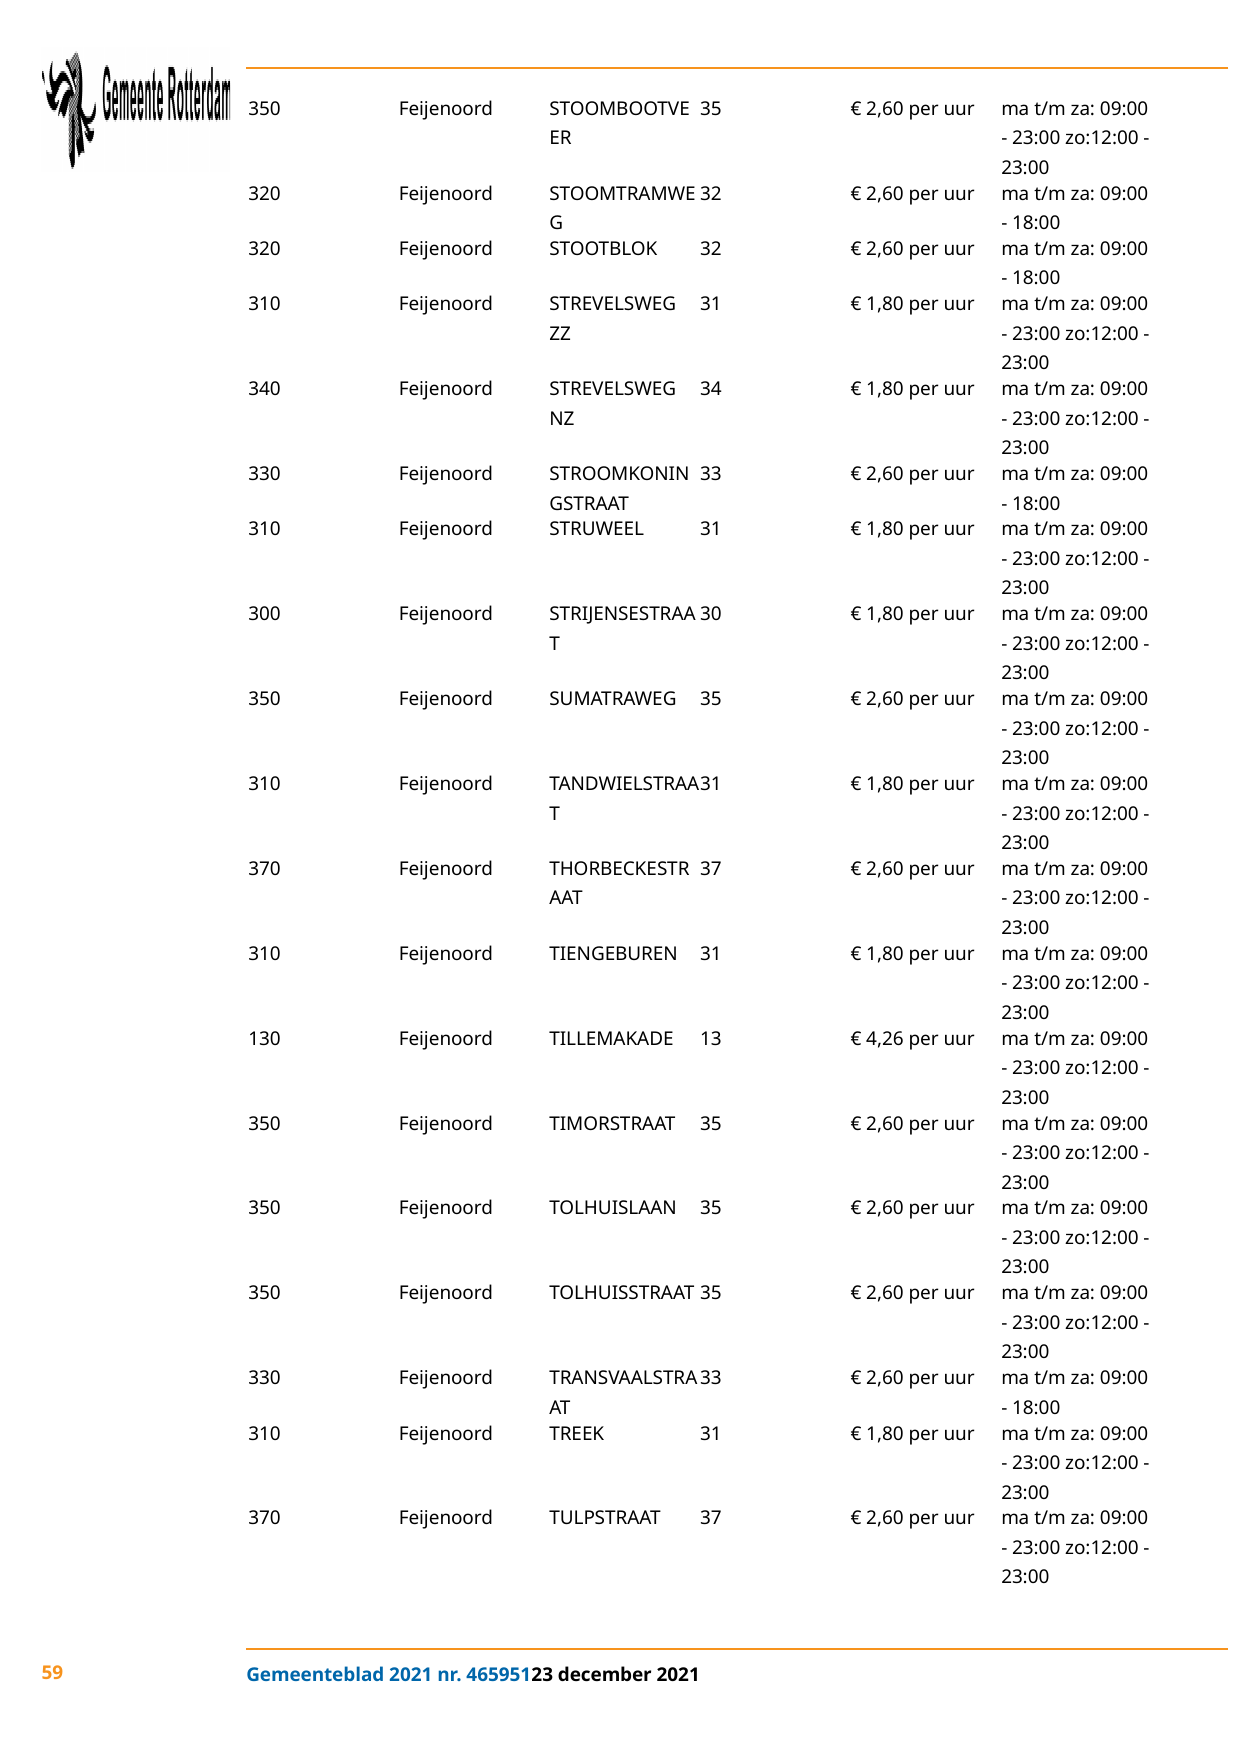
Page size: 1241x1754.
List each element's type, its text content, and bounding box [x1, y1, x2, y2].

table_cell € 2,60 per uur [850, 180, 1001, 235]
table_cell 350 [248, 1280, 398, 1364]
table_cell 33 [700, 460, 850, 515]
table_cell € 1,80 per uur [850, 770, 1001, 855]
table_cell Feijenoord [399, 1505, 549, 1589]
table_cell Feijenoord [399, 855, 549, 940]
table_cell Feijenoord [399, 770, 549, 855]
table_cell 34 [700, 375, 850, 460]
table_cell 35 [700, 1280, 850, 1364]
table_cell 33 [700, 1364, 850, 1420]
table_cell 350 [248, 95, 398, 180]
table_cell 30 [700, 600, 850, 685]
table_cell € 2,60 per uur [850, 1110, 1001, 1194]
table_cell TREEK [549, 1420, 700, 1504]
table_cell € 2,60 per uur [850, 855, 1001, 940]
table_cell 31 [700, 770, 850, 855]
table_cell TILLEMAKADE [549, 1025, 700, 1110]
table_cell 340 [248, 375, 398, 460]
picture [41, 47, 231, 172]
table_cell € 2,60 per uur [850, 685, 1001, 770]
table_cell 32 [700, 180, 850, 235]
table_cell TULPSTRAAT [549, 1505, 700, 1589]
table_cell 320 [248, 235, 398, 290]
table_cell 350 [248, 685, 398, 770]
table_cell 310 [248, 940, 398, 1025]
table_cell ma t/m za: 09:00 - 23:00 zo:12:00 - 23:00 [1001, 1420, 1152, 1504]
table_cell Feijenoord [399, 95, 549, 180]
table_cell 13 [700, 1025, 850, 1110]
table_cell € 2,60 per uur [850, 1280, 1001, 1364]
table_cell 350 [248, 1195, 398, 1279]
table_cell Feijenoord [399, 1195, 549, 1279]
table_cell 32 [700, 235, 850, 290]
table_cell Feijenoord [399, 685, 549, 770]
table_cell TANDWIELSTRAAT [549, 770, 700, 855]
table_cell ma t/m za: 09:00 - 23:00 zo:12:00 - 23:00 [1001, 1195, 1152, 1279]
table_cell ma t/m za: 09:00 - 23:00 zo:12:00 - 23:00 [1001, 685, 1152, 770]
table_cell ma t/m za: 09:00 - 23:00 zo:12:00 - 23:00 [1001, 600, 1152, 685]
table_cell STOOMTRAMWEG [549, 180, 700, 235]
table_cell TIENGEBUREN [549, 940, 700, 1025]
table_cell ma t/m za: 09:00 - 18:00 [1001, 1364, 1152, 1420]
table_cell Feijenoord [399, 1110, 549, 1194]
table_cell STOOTBLOK [549, 235, 700, 290]
table_cell 31 [700, 515, 850, 600]
table_cell Feijenoord [399, 180, 549, 235]
table_cell € 2,60 per uur [850, 235, 1001, 290]
table_cell Feijenoord [399, 515, 549, 600]
table_cell Feijenoord [399, 1280, 549, 1364]
table_cell ma t/m za: 09:00 - 23:00 zo:12:00 - 23:00 [1001, 940, 1152, 1025]
table_cell 310 [248, 515, 398, 600]
table_cell Feijenoord [399, 375, 549, 460]
table_cell € 2,60 per uur [850, 1364, 1001, 1420]
table_cell 130 [248, 1025, 398, 1110]
table_cell 31 [700, 940, 850, 1025]
table_cell TOLHUISLAAN [549, 1195, 700, 1279]
table_cell STREVELSWEG ZZ [549, 290, 700, 375]
table_cell 370 [248, 1505, 398, 1589]
table_cell 35 [700, 1195, 850, 1279]
table_cell ma t/m za: 09:00 - 23:00 zo:12:00 - 23:00 [1001, 95, 1152, 180]
table_cell 31 [700, 290, 850, 375]
table_cell 35 [700, 1110, 850, 1194]
table_cell STROOMKONINGSTRAAT [549, 460, 700, 515]
table_cell STRUWEEL [549, 515, 700, 600]
table_cell Feijenoord [399, 290, 549, 375]
table_cell 330 [248, 460, 398, 515]
table_cell 35 [700, 685, 850, 770]
table_cell 31 [700, 1420, 850, 1504]
table_cell 35 [700, 95, 850, 180]
table_cell € 1,80 per uur [850, 600, 1001, 685]
table_cell ma t/m za: 09:00 - 18:00 [1001, 460, 1152, 515]
table_cell € 2,60 per uur [850, 1505, 1001, 1589]
table_cell 320 [248, 180, 398, 235]
table_cell Feijenoord [399, 1364, 549, 1420]
table_cell € 2,60 per uur [850, 460, 1001, 515]
table_cell ma t/m za: 09:00 - 18:00 [1001, 180, 1152, 235]
table_cell ma t/m za: 09:00 - 23:00 zo:12:00 - 23:00 [1001, 290, 1152, 375]
table_cell Feijenoord [399, 940, 549, 1025]
table_cell € 4,26 per uur [850, 1025, 1001, 1110]
table_cell ma t/m za: 09:00 - 23:00 zo:12:00 - 23:00 [1001, 855, 1152, 940]
table_cell € 2,60 per uur [850, 95, 1001, 180]
table_cell 37 [700, 855, 850, 940]
table_cell ma t/m za: 09:00 - 23:00 zo:12:00 - 23:00 [1001, 1505, 1152, 1589]
table_cell € 1,80 per uur [850, 1420, 1001, 1504]
table_cell ma t/m za: 09:00 - 23:00 zo:12:00 - 23:00 [1001, 1110, 1152, 1194]
table_cell € 1,80 per uur [850, 515, 1001, 600]
table_cell ma t/m za: 09:00 - 23:00 zo:12:00 - 23:00 [1001, 770, 1152, 855]
table_cell € 1,80 per uur [850, 375, 1001, 460]
table_cell Feijenoord [399, 600, 549, 685]
table_cell 300 [248, 600, 398, 685]
table_cell ma t/m za: 09:00 - 23:00 zo:12:00 - 23:00 [1001, 515, 1152, 600]
table_cell THORBECKESTRAAT [549, 855, 700, 940]
table_cell STREVELSWEG NZ [549, 375, 700, 460]
table_cell 310 [248, 1420, 398, 1504]
table_cell Feijenoord [399, 235, 549, 290]
table_cell ma t/m za: 09:00 - 23:00 zo:12:00 - 23:00 [1001, 1025, 1152, 1110]
table_cell STRIJENSESTRAAT [549, 600, 700, 685]
table_cell TIMORSTRAAT [549, 1110, 700, 1194]
table_cell ma t/m za: 09:00 - 23:00 zo:12:00 - 23:00 [1001, 1280, 1152, 1364]
table_cell TRANSVAALSTRAAT [549, 1364, 700, 1420]
table_cell ma t/m za: 09:00 - 18:00 [1001, 235, 1152, 290]
table_cell € 1,80 per uur [850, 940, 1001, 1025]
table_cell 37 [700, 1505, 850, 1589]
table_cell ma t/m za: 09:00 - 23:00 zo:12:00 - 23:00 [1001, 375, 1152, 460]
table_cell 330 [248, 1364, 398, 1420]
table_cell Feijenoord [399, 1025, 549, 1110]
table_cell Feijenoord [399, 1420, 549, 1504]
table_cell 350 [248, 1110, 398, 1194]
table_cell SUMATRAWEG [549, 685, 700, 770]
table_cell € 1,80 per uur [850, 290, 1001, 375]
table_cell Feijenoord [399, 460, 549, 515]
table_cell € 2,60 per uur [850, 1195, 1001, 1279]
table_cell TOLHUISSTRAAT [549, 1280, 700, 1364]
table_cell 370 [248, 855, 398, 940]
table_cell 310 [248, 770, 398, 855]
table_cell STOOMBOOTVEER [549, 95, 700, 180]
table_cell 310 [248, 290, 398, 375]
